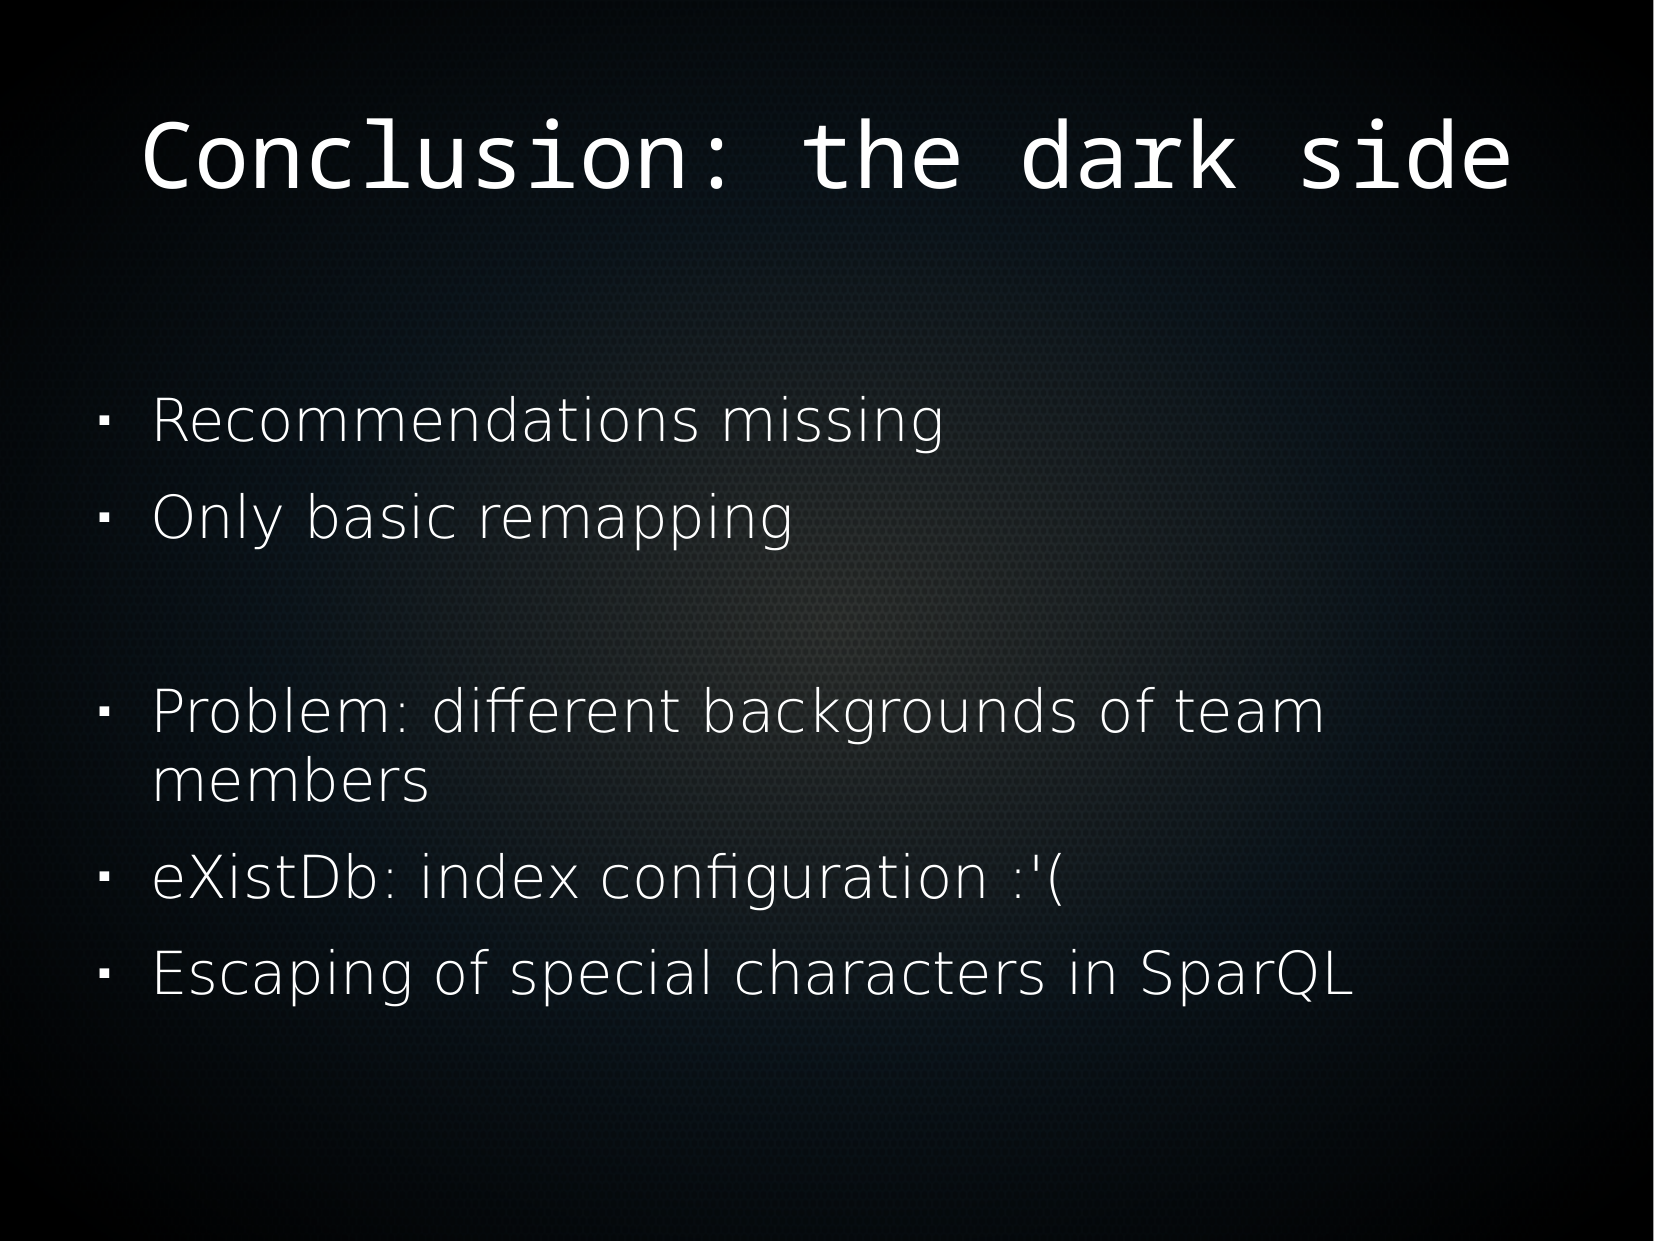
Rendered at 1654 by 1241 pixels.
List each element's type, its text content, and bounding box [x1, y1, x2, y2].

picture [0, 0, 1654, 1241]
title Conclusion: the dark side [82, 49, 1571, 257]
list Recommendations missing Only basic remapping Problem: different backgrounds of team members eXistDb: index configuration :'( Escaping of special characters in SparQL [82, 290, 1538, 1010]
